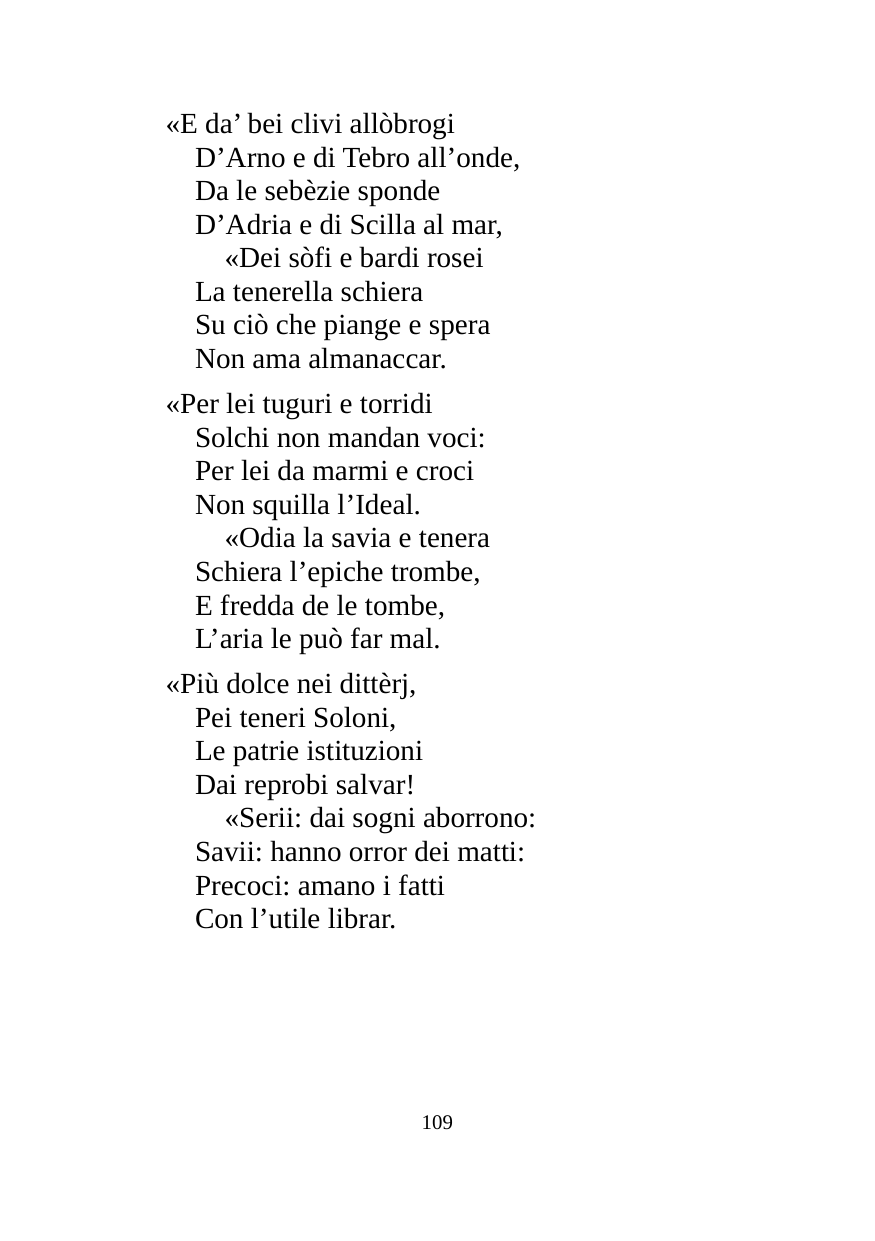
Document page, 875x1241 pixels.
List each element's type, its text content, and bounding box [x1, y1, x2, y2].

text «Serii: dai sogni aborrono: Savii: hanno orror dei matti: Precoci: amano i fatti Con l’utile librar. [195, 801, 768, 935]
text «E da’ bei clivi allòbrogi D’Arno e di Tebro all’onde, Da le sebèzie sponde D’Adria e di Scilla al mar, [165, 106, 768, 240]
text «Odia la savia e tenera Schiera l’epiche trombe, E fredda de le tombe, L’aria le può far mal. [195, 521, 768, 655]
text «Dei sòfi e bardi rosei La tenerella schiera Su ciò che piange e spera Non ama almanaccar. [195, 240, 768, 374]
text «Per lei tuguri e torridi Solchi non mandan voci: Per lei da marmi e croci Non squilla l’Ideal. [165, 386, 768, 521]
text «Più dolce nei dittèrj, Pei teneri Soloni, Le patrie istituzioni Dai reprobi salvar! [165, 666, 768, 801]
